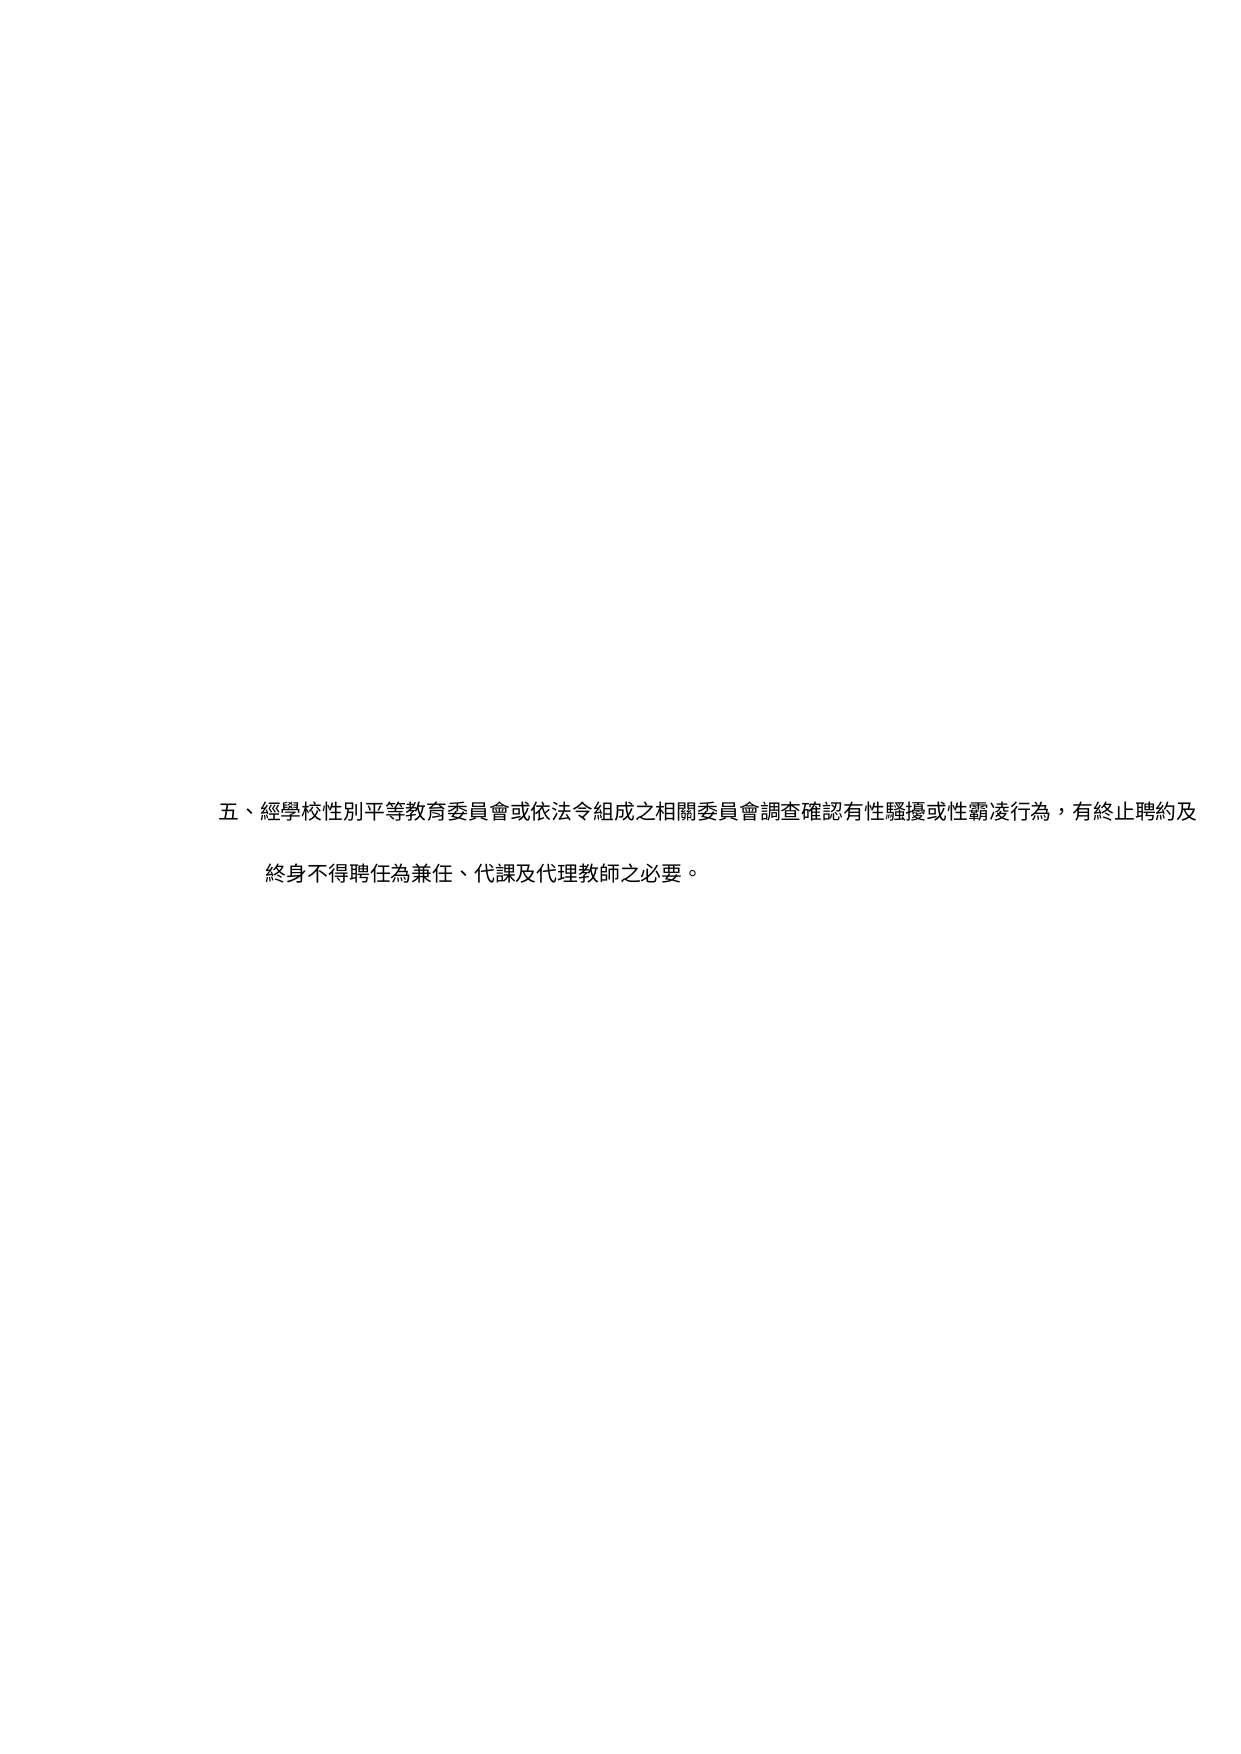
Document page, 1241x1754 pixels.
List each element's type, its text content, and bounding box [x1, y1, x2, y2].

text 五、經學校性別平等教育委員會或依法令組成之相關委員會調查確認有性騷擾或性霸凌行為，有終止聘約及終身不得聘任為兼任、代課及代理教師之必要。 [218, 768, 1211, 893]
